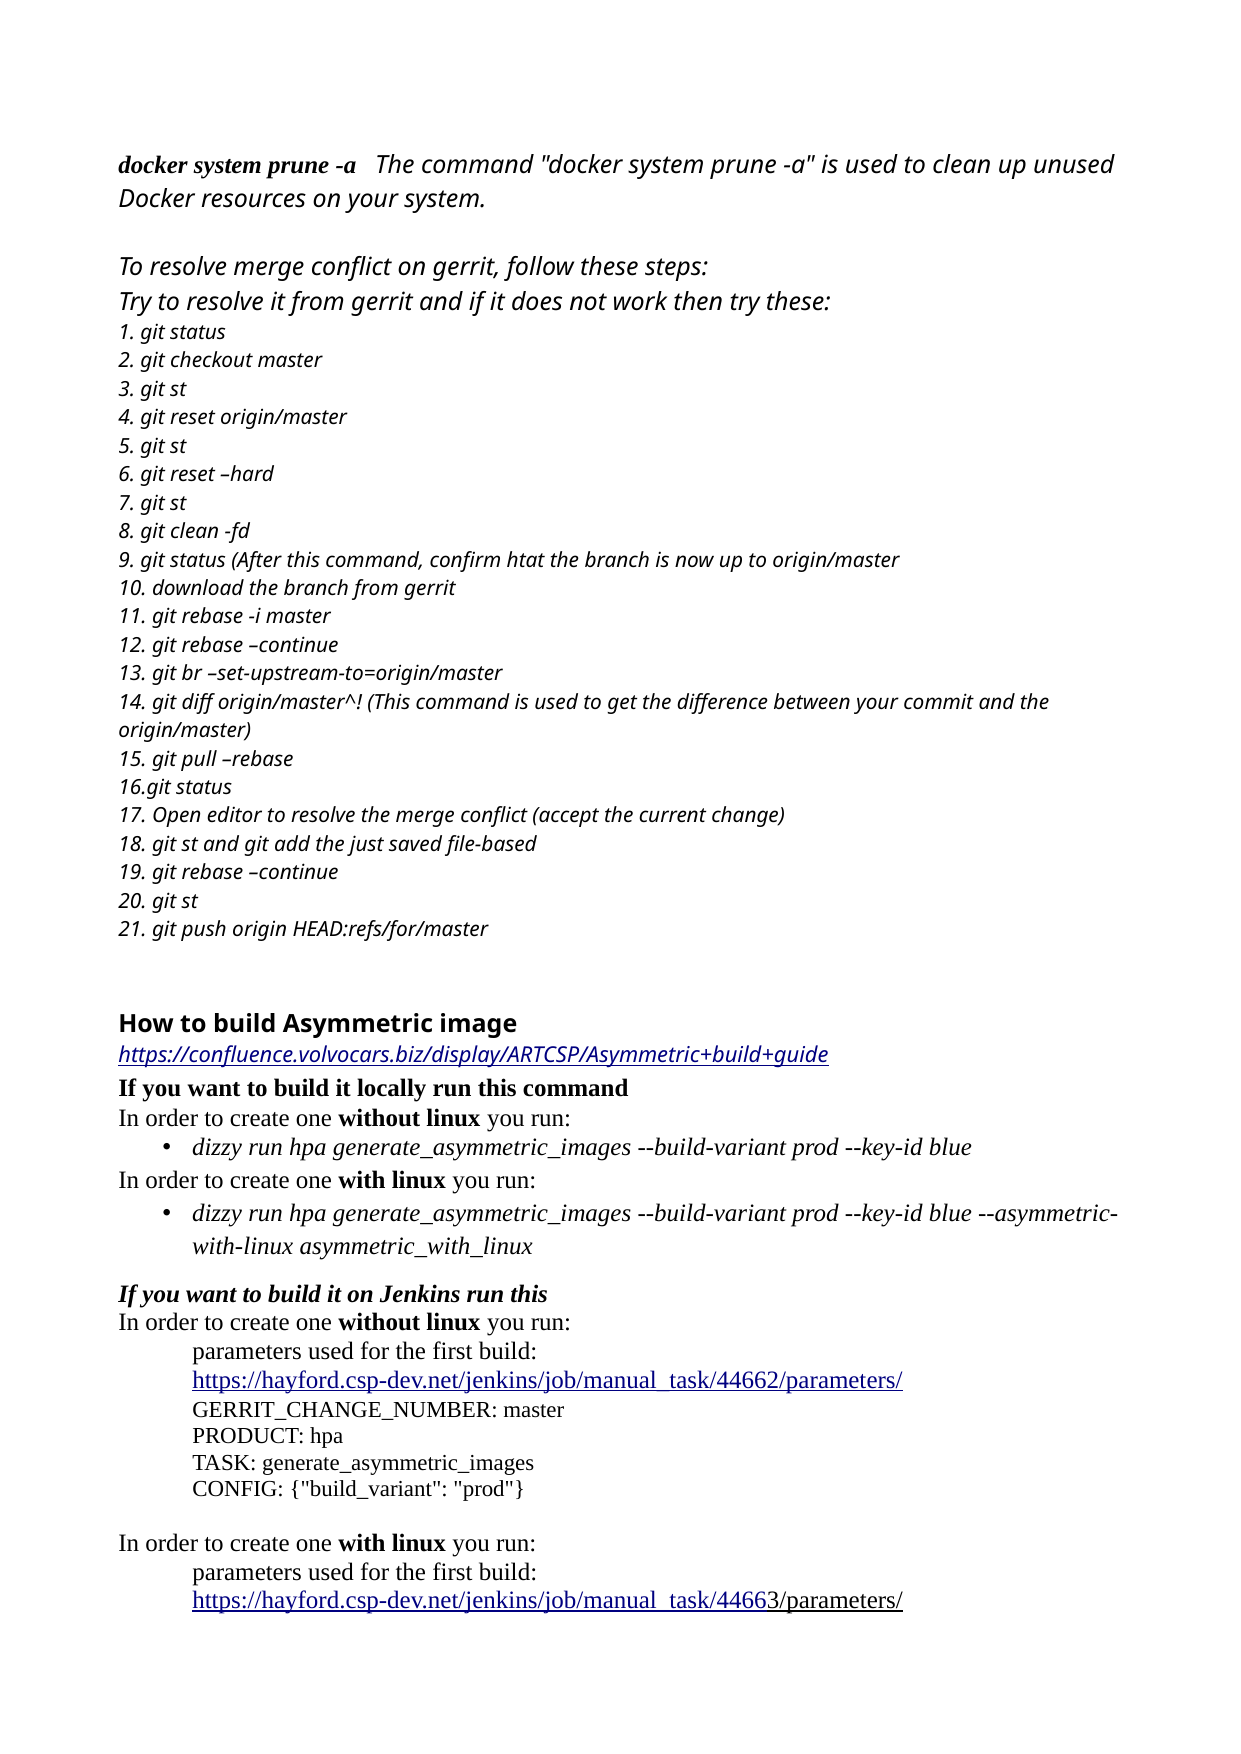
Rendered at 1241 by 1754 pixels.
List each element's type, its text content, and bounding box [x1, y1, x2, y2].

text 11. git rebase -i master [118, 602, 1122, 630]
text 13. git br –set-upstream-to=origin/master [118, 658, 1122, 687]
text If you want to build it locally run this command [118, 1069, 1122, 1103]
text parameters used for the first build: https://hayford.csp-dev.net/jenkins/job/manual_task/44663/parameters/ [118, 1557, 1122, 1614]
text 18. git st and git add the just saved file-based [118, 829, 1122, 857]
list dizzy run hpa generate_asymmetric_images --build-variant prod --key-id blue [162, 1132, 1122, 1161]
text 19. git rebase –continue [118, 857, 1122, 886]
text 2. git checkout master [118, 346, 1122, 374]
text 14. git diff origin/master^! (This command is used to get the difference between your commit and the origin/master) [118, 687, 1122, 744]
text 7. git st [118, 488, 1122, 516]
text 8. git clean -fd [118, 516, 1122, 545]
text 6. git reset –hard [118, 459, 1122, 488]
text 17. Open editor to resolve the merge conflict (accept the current change) [118, 801, 1122, 829]
text If you want to build it on Jenkins run this [118, 1279, 1122, 1307]
text To resolve merge conflict on gerrit, follow these steps: [118, 249, 1122, 283]
text In order to create one with linux you run: [118, 1528, 1122, 1557]
text How to build Asymmetric image [118, 1005, 1122, 1039]
text 21. git push origin HEAD:refs/for/master [118, 914, 1122, 943]
text 5. git st [118, 431, 1122, 459]
text In order to create one with linux you run: [118, 1165, 1122, 1194]
text 3. git st [118, 374, 1122, 402]
text 9. git status (After this command, confirm htat the branch is now up to origin/master [118, 545, 1122, 573]
text In order to create one without linux you run: [118, 1307, 1122, 1336]
text TASK: generate_asymmetric_images [118, 1449, 1122, 1475]
text https://confluence.volvocars.biz/display/ARTCSP/Asymmetric+build+guide [118, 1039, 1122, 1069]
text docker system prune -a The command "docker system prune -a" is used to clean up unused Docker resources on your system. [118, 147, 1122, 215]
text 10. download the branch from gerrit [118, 573, 1122, 602]
list dizzy run hpa generate_asymmetric_images --build-variant prod --key-id blue --asymmetric-with-linux asymmetric_with_linux [162, 1198, 1122, 1260]
text 1. git status [118, 317, 1122, 346]
text 16.git status [118, 772, 1122, 801]
text 20. git st [118, 886, 1122, 914]
text 15. git pull –rebase [118, 744, 1122, 772]
text parameters used for the first build: https://hayford.csp-dev.net/jenkins/job/manual_task/44662/parameters/ [118, 1336, 1122, 1394]
text GERRIT_CHANGE_NUMBER: master [118, 1394, 1122, 1422]
text In order to create one without linux you run: [118, 1103, 1122, 1132]
text 12. git rebase –continue [118, 630, 1122, 658]
text Try to resolve it from gerrit and if it does not work then try these: [118, 283, 1122, 317]
text 4. git reset origin/master [118, 402, 1122, 431]
text PRODUCT: hpa [118, 1422, 1122, 1449]
text CONFIG: {"build_variant": "prod"} [118, 1475, 1122, 1501]
